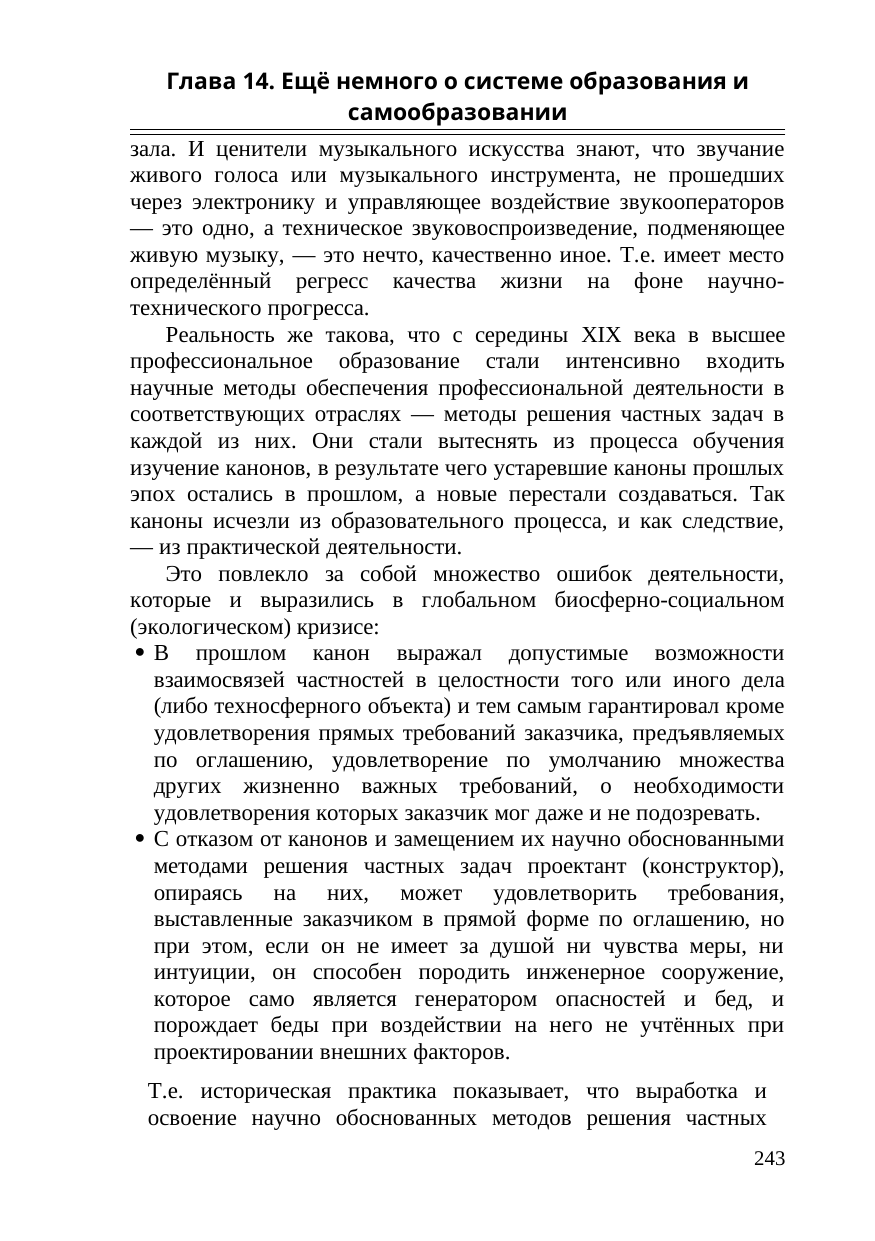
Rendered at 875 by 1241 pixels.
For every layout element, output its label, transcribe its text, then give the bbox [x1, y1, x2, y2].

list С отказом от канонов и замещением их научно обоснованными методами решения частных задач проектант (конструктор), опираясь на них, может удовлетворить требования, выставленные заказчиком в прямой форме по оглашению, но при этом, если он не имеет за душой ни чувства меры, ни интуиции, он способен породить инженерное сооружение, которое само является генератором опасностей и бед, и порождает беды при воздействии на него не учтённых при проектировании внешних факторов. [136, 825, 785, 1064]
list В прошлом канон выражал допустимые возможности взаимосвязей частностей в целостности того или иного дела (либо техносферного объекта) и тем самым гарантировал кроме удовлетворения прямых требований заказчика, предъявляемых по оглашению, удовлетворение по умолчанию множества других жизненно важных требований, о необходимости удовлетворения которых заказчик мог даже и не подозревать. [136, 639, 785, 825]
text зала. И ценители музыкального искусства знают, что звучание живого голоса или музыкального инструмента, не прошедших через электронику и управляющее воздействие звукооператоров — это одно, а техническое звуковоспроизведение, подменяющее живую музыку, — это нечто, качественно иное. Т.е. имеет место определённый регресс качества жизни на фоне научно-технического прогресса. [130, 135, 785, 321]
text Реальность же такова, что с середины XIX века в высшее профессиональное образование стали интенсивно входить научные методы обеспечения профессиональной деятельности в соответствующих отраслях — методы решения частных задач в каждой из них. Они стали вытеснять из процесса обучения изучение канонов, в результате чего устаревшие каноны прошлых эпох остались в прошлом, а новые перестали создаваться. Так каноны исчезли из образовательного процесса, и как следствие, — из практической деятельности. [130, 321, 785, 559]
text Это повлекло за собой множество ошибок деятельности, которые и выразились в глобальном биосферно-социальном (экологическом) кризисе: [130, 559, 785, 639]
text Т.е. историческая практика показывает, что выработка и освоение научно обоснованных методов решения частных [148, 1077, 768, 1130]
